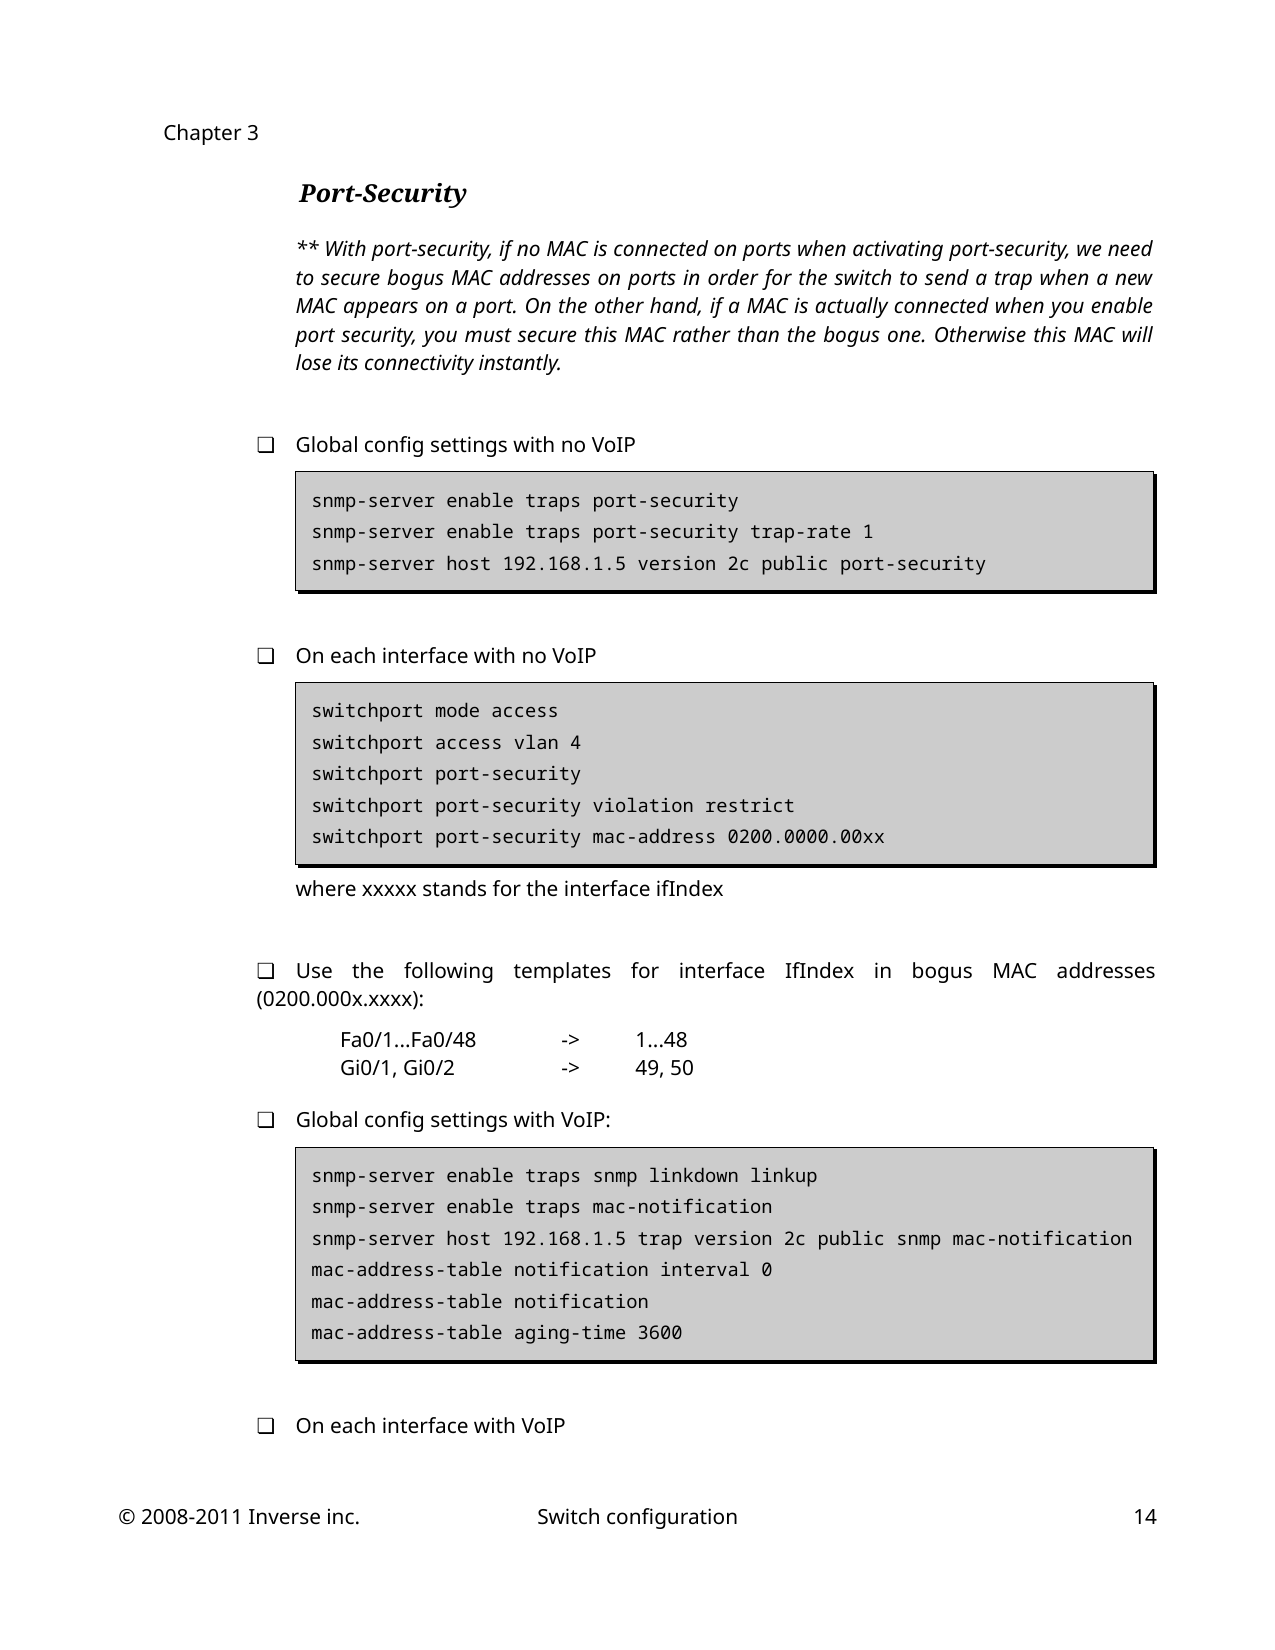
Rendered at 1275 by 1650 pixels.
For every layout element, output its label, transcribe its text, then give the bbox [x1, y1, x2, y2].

text switchport port-security violation restrict [296, 776, 1153, 808]
text snmp-server host 192.168.1.5 version 2c public port-security [296, 534, 1153, 590]
text ** With port-security, if no MAC is connected on ports when activating port-security, we need to secure bogus MAC addresses on ports in order for the switch to send a trap when a new MAC appears on a port. On the other hand, if a MAC is actually connected when you enable port security, you must secure this MAC rather than the bogus one. Otherwise this MAC will lose its connectivity instantly. [295, 234, 1157, 377]
text snmp-server enable traps port-security trap-rate 1 [296, 503, 1153, 534]
text snmp-server enable traps mac-notification [296, 1178, 1153, 1209]
list Fa0/1...Fa0/48 -> 1...48 Gi0/1, Gi0/2 -> 49, 50 [302, 1025, 1157, 1082]
text switchport access vlan 4 [296, 713, 1153, 745]
subtitle Port-Security [262, 176, 1157, 210]
text switchport port-security mac-address 0200.0000.00xx [296, 808, 1153, 864]
text mac-address-table notification [296, 1272, 1153, 1304]
text switchport mode access [296, 683, 1153, 713]
text snmp-server enable traps snmp linkdown linkup [296, 1148, 1153, 1178]
text snmp-server host 192.168.1.5 trap version 2c public snmp mac-notification [296, 1209, 1153, 1241]
text snmp-server enable traps port-security [296, 472, 1153, 503]
list ❏ Global config settings with no VoIP [256, 430, 1157, 459]
list ❏ On each interface with no VoIP [256, 641, 1157, 669]
text mac-address-table aging-time 3600 [296, 1304, 1153, 1360]
text mac-address-table notification interval 0 [296, 1241, 1153, 1272]
list ❏ Global config settings with VoIP: [256, 1106, 1157, 1134]
list ❏ Use the following templates for interface IfIndex in bogus MAC addresses (0200.000x.xxxx): [256, 956, 1157, 1013]
text switchport port-security [296, 745, 1153, 776]
text where xxxxx stands for the interface ifIndex [295, 874, 1157, 902]
list ❏ On each interface with VoIP [256, 1411, 1157, 1439]
